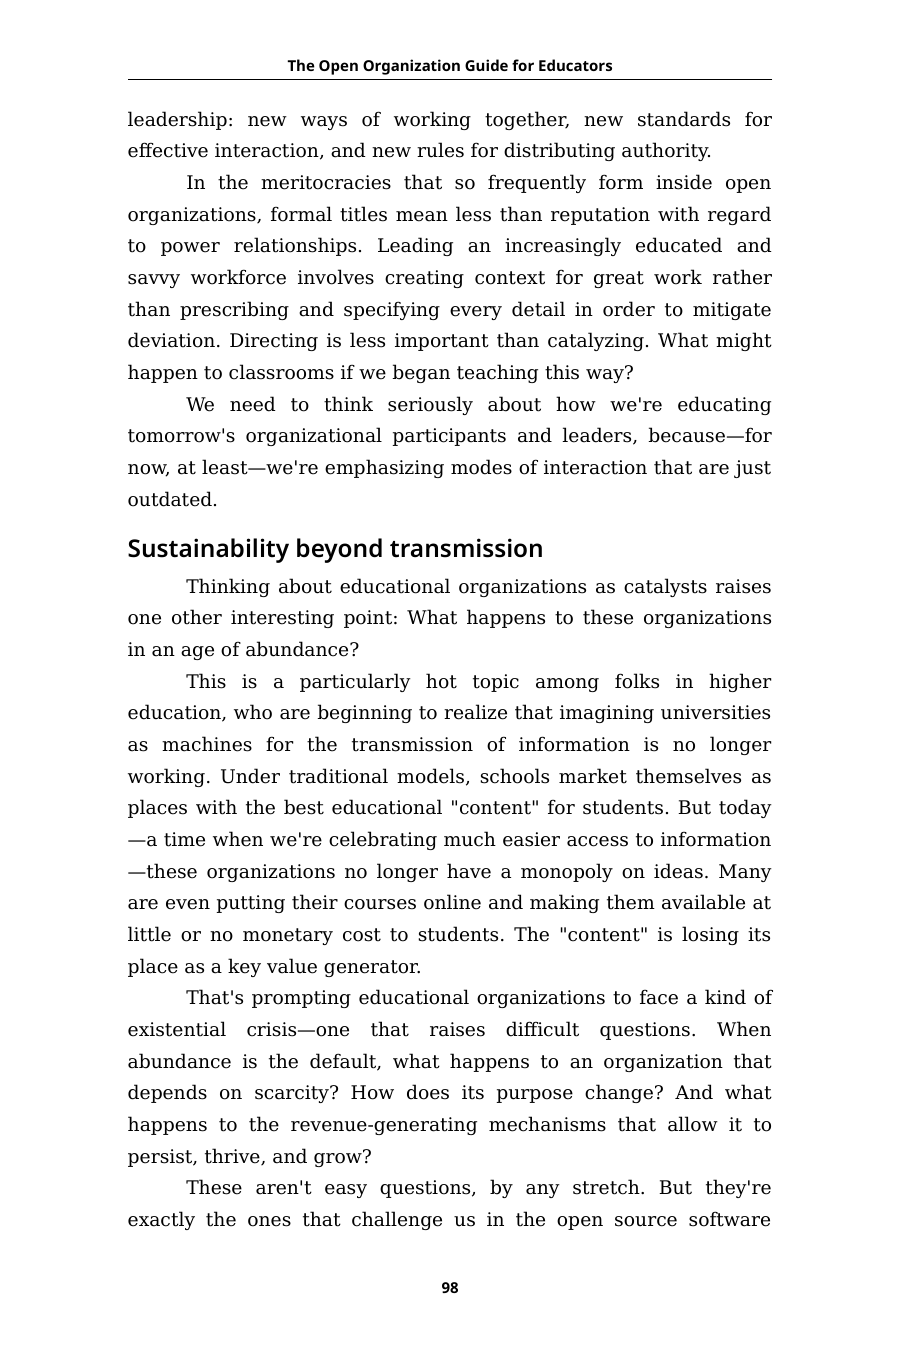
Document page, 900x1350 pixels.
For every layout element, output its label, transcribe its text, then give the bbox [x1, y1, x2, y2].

text That's prompting educational organizations to face a kind of existential crisis—one that raises difficult questions. When abundance is the default, what happens to an organization that depends on scarcity? How does its purpose change? And what happens to the revenue-generating mechanisms that allow it to persist, thrive, and grow? [127, 987, 772, 1168]
text We need to think seriously about how we're educating tomorrow's organizational participants and leaders, because—for now, at least—we're emphasizing modes of interaction that are just outdated. [127, 394, 772, 511]
text leadership: new ways of working together, new standards for effective interaction, and new rules for distributing authority. [127, 109, 772, 162]
text In the meritocracies that so frequently form inside open organizations, formal titles mean less than reputation with regard to power relationships. Leading an increasingly educated and savvy workforce involves creating context for great work rather than prescribing and specifying every detail in order to mitigate deviation. Directing is less important than catalyzing. What might happen to classrooms if we began teaching this way? [127, 172, 772, 384]
text This is a particularly hot topic among folks in higher education, who are beginning to realize that imagining universities as machines for the transmission of information is no longer working. Under traditional models, schools market themselves as places with the best educational "content" for students. But today—a time when we're celebrating much easier access to information—these organizations no longer have a monopoly on ideas. Many are even putting their courses online and making them available at little or no monetary cost to students. The "content" is losing its place as a key value generator. [127, 671, 772, 978]
text These aren't easy questions, by any stretch. But they're exactly the ones that challenge us in the open source software [127, 1177, 772, 1231]
subtitle Sustainability beyond transmission [127, 535, 772, 563]
text Thinking about educational organizations as catalysts raises one other interesting point: What happens to these organizations in an age of abundance? [127, 576, 772, 661]
